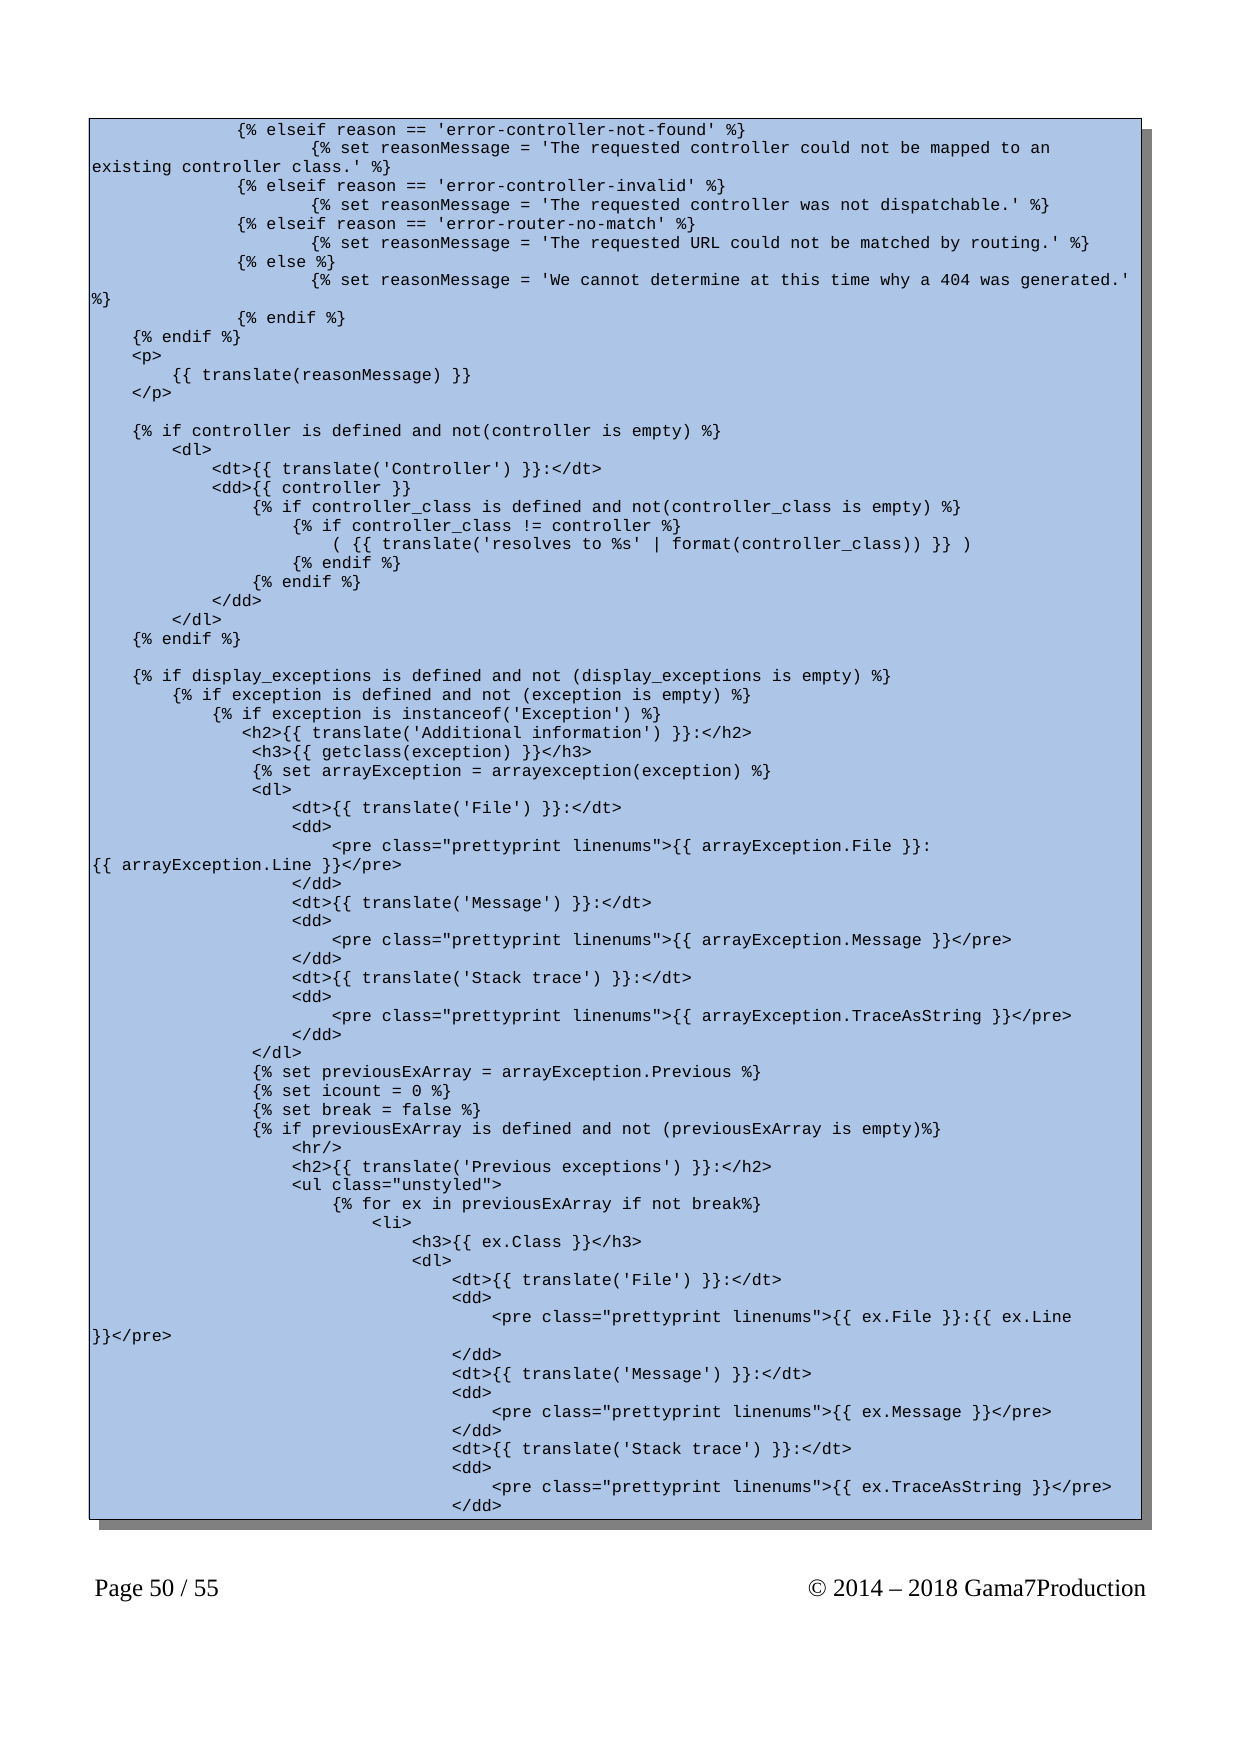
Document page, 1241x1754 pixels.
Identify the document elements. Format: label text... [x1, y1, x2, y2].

text <pre class="prettyprint linenums">{{ ex.TraceAsString }}</pre> [90, 1476, 1141, 1494]
text <pre class="prettyprint linenums">{{ arrayException.Message }}</pre> [90, 929, 1141, 948]
text {{ translate(reasonMessage) }} [90, 363, 1141, 382]
text {% if previousExArray is defined and not (previousExArray is empty)%} [90, 1117, 1141, 1136]
text <p> [90, 344, 1141, 363]
text <dd> [90, 1381, 1141, 1400]
text <dl> [90, 778, 1141, 797]
text {% endif %} [90, 326, 1141, 344]
text <dd> [90, 910, 1141, 929]
text {% elseif reason == 'error-controller-invalid' %} [90, 175, 1141, 193]
text {% if exception is defined and not (exception is empty) %} [90, 684, 1141, 703]
text {% if controller_class != controller %} [90, 514, 1141, 533]
text {% elseif reason == 'error-router-no-match' %} [90, 212, 1141, 231]
text <dt>{{ translate('File') }}:</dt> [90, 1268, 1141, 1287]
text </dd> [90, 872, 1141, 891]
text {% if controller_class is defined and not(controller_class is empty) %} [90, 495, 1141, 514]
text {% set break = false %} [90, 1098, 1141, 1117]
text <dt>{{ translate('Message') }}:</dt> [90, 891, 1141, 910]
text <dt>{{ translate('File') }}:</dt> [90, 797, 1141, 816]
text {% else %} [90, 250, 1141, 269]
text </p> [90, 382, 1141, 401]
text <dd> [90, 816, 1141, 834]
text <dt>{{ translate('Controller') }}:</dt> [90, 457, 1141, 476]
text <hr/> [90, 1136, 1141, 1155]
text <h2>{{ translate('Previous exceptions') }}:</h2> [90, 1155, 1141, 1174]
text <h3>{{ ex.Class }}</h3> [90, 1231, 1141, 1249]
text <ul class="unstyled"> [90, 1174, 1141, 1193]
text </dd> [90, 1344, 1141, 1362]
text <li> [90, 1212, 1141, 1231]
text {% set reasonMessage = 'The requested URL could not be matched by routing.' %} [90, 231, 1141, 250]
text <pre class="prettyprint linenums">{{ arrayException.TraceAsString }}</pre> [90, 1004, 1141, 1023]
text {% for ex in previousExArray if not break%} [90, 1193, 1141, 1212]
text <dt>{{ translate('Stack trace') }}:</dt> [90, 1438, 1141, 1457]
text ( {{ translate('resolves to %s' | format(controller_class)) }} ) [90, 533, 1141, 552]
text <dl> [90, 439, 1141, 457]
text {% set previousExArray = arrayException.Previous %} [90, 1061, 1141, 1080]
text </dl> [90, 1042, 1141, 1061]
text {% elseif reason == 'error-controller-not-found' %} [90, 119, 1141, 137]
text <dl> [90, 1249, 1141, 1268]
text {% if exception is instanceof('Exception') %} [90, 703, 1141, 721]
text </dl> [90, 608, 1141, 627]
text </dd> [90, 1023, 1141, 1042]
text {% set arrayException = arrayexception(exception) %} [90, 759, 1141, 778]
text <dt>{{ translate('Stack trace') }}:</dt> [90, 967, 1141, 985]
text <dd> [90, 1287, 1141, 1306]
text {% set reasonMessage = 'The requested controller was not dispatchable.' %} [90, 193, 1141, 212]
text {% endif %} [90, 552, 1141, 571]
text </dd> [90, 1419, 1141, 1438]
text {% endif %} [90, 307, 1141, 326]
text <h3>{{ getclass(exception) }}</h3> [90, 740, 1141, 759]
text <pre class="prettyprint linenums">{{ arrayException.File }}:{{ arrayException.Line }}</pre> [90, 834, 1141, 872]
text </dd> [90, 948, 1141, 967]
text </dd> [90, 1494, 1141, 1519]
text <dd> [90, 985, 1141, 1004]
text {% set reasonMessage = 'We cannot determine at this time why a 404 was generated.' %} [90, 269, 1141, 307]
text <pre class="prettyprint linenums">{{ ex.Message }}</pre> [90, 1400, 1141, 1419]
text <pre class="prettyprint linenums">{{ ex.File }}:{{ ex.Line }}</pre> [90, 1306, 1141, 1344]
text {% if display_exceptions is defined and not (display_exceptions is empty) %} [90, 665, 1141, 684]
text </dd> [90, 589, 1141, 608]
text <dt>{{ translate('Message') }}:</dt> [90, 1362, 1141, 1381]
text {% endif %} [90, 571, 1141, 589]
text {% set icount = 0 %} [90, 1080, 1141, 1098]
text <dd> [90, 1457, 1141, 1476]
text {% endif %} [90, 627, 1141, 646]
text {% set reasonMessage = 'The requested controller could not be mapped to an existing controller class.' %} [90, 137, 1141, 175]
text {% if controller is defined and not(controller is empty) %} [90, 420, 1141, 439]
text <dd>{{ controller }} [90, 476, 1141, 495]
text <h2>{{ translate('Additional information') }}:</h2> [90, 721, 1141, 740]
